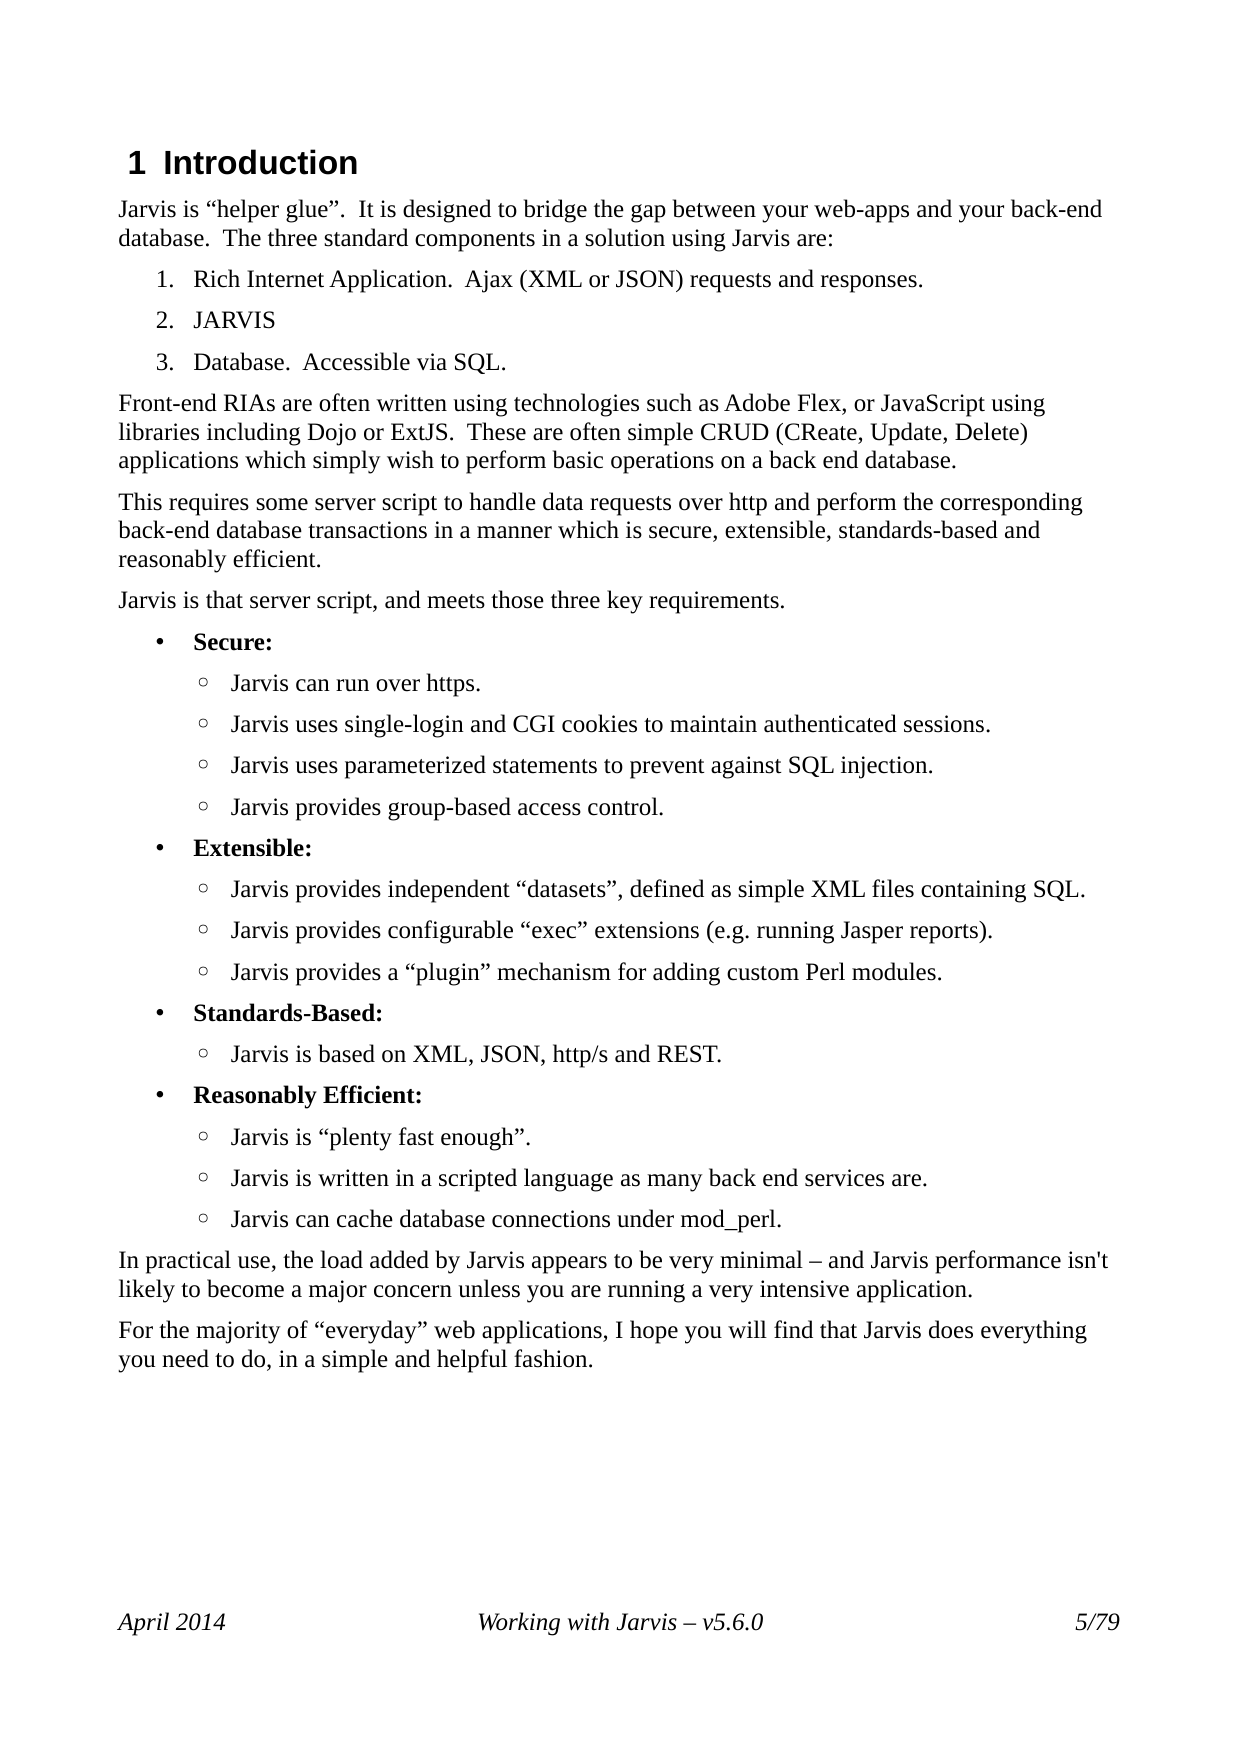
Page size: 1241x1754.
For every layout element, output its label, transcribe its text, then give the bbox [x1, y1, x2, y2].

list Reasonably Efficient: [156, 1081, 1122, 1109]
text This requires some server script to handle data requests over http and perform the corresponding back-end database transactions in a manner which is secure, extensible, standards-based and reasonably efficient. [118, 487, 1122, 573]
list Jarvis provides configurable “exec” extensions (e.g. running Jasper reports). [193, 916, 1122, 944]
text Front-end RIAs are often written using technologies such as Adobe Flex, or JavaScript using libraries including Dojo or ExtJS. These are often simple CRUD (CReate, Update, Delete) applications which simply wish to perform basic operations on a back end database. [118, 388, 1122, 474]
text Jarvis is “helper glue”. It is designed to bridge the gap between your web-apps and your back-end database. The three standard components in a solution using Jarvis are: [118, 194, 1122, 252]
list Jarvis uses parameterized statements to prevent against SQL injection. [193, 751, 1122, 779]
subtitle Introduction [118, 143, 1122, 182]
list Jarvis is written in a scripted language as many back end services are. [193, 1163, 1122, 1192]
list Jarvis can run over https. [193, 668, 1122, 697]
text Jarvis is that server script, and meets those three key requirements. [118, 586, 1122, 614]
list Secure: [156, 627, 1122, 656]
list Jarvis is “plenty fast enough”. [193, 1122, 1122, 1151]
list Jarvis provides a “plugin” mechanism for adding custom Perl modules. [193, 957, 1122, 986]
list JARVIS [156, 306, 1122, 334]
list Jarvis is based on XML, JSON, http/s and REST. [193, 1039, 1122, 1068]
list Database. Accessible via SQL. [156, 347, 1122, 376]
list Standards-Based: [156, 998, 1122, 1027]
list Jarvis uses single-login and CGI cookies to maintain authenticated sessions. [193, 709, 1122, 738]
list Jarvis provides group-based access control. [193, 792, 1122, 821]
list Jarvis provides independent “datasets”, defined as simple XML files containing SQL. [193, 874, 1122, 903]
text In practical use, the load added by Jarvis appears to be very minimal – and Jarvis performance isn't likely to become a major concern unless you are running a very intensive application. [118, 1246, 1122, 1303]
text For the majority of “everyday” web applications, I hope you will find that Jarvis does everything you need to do, in a simple and helpful fashion. [118, 1316, 1122, 1373]
list Rich Internet Application. Ajax (XML or JSON) requests and responses. [156, 264, 1122, 293]
list Extensible: [156, 833, 1122, 862]
list Jarvis can cache database connections under mod_perl. [193, 1204, 1122, 1233]
